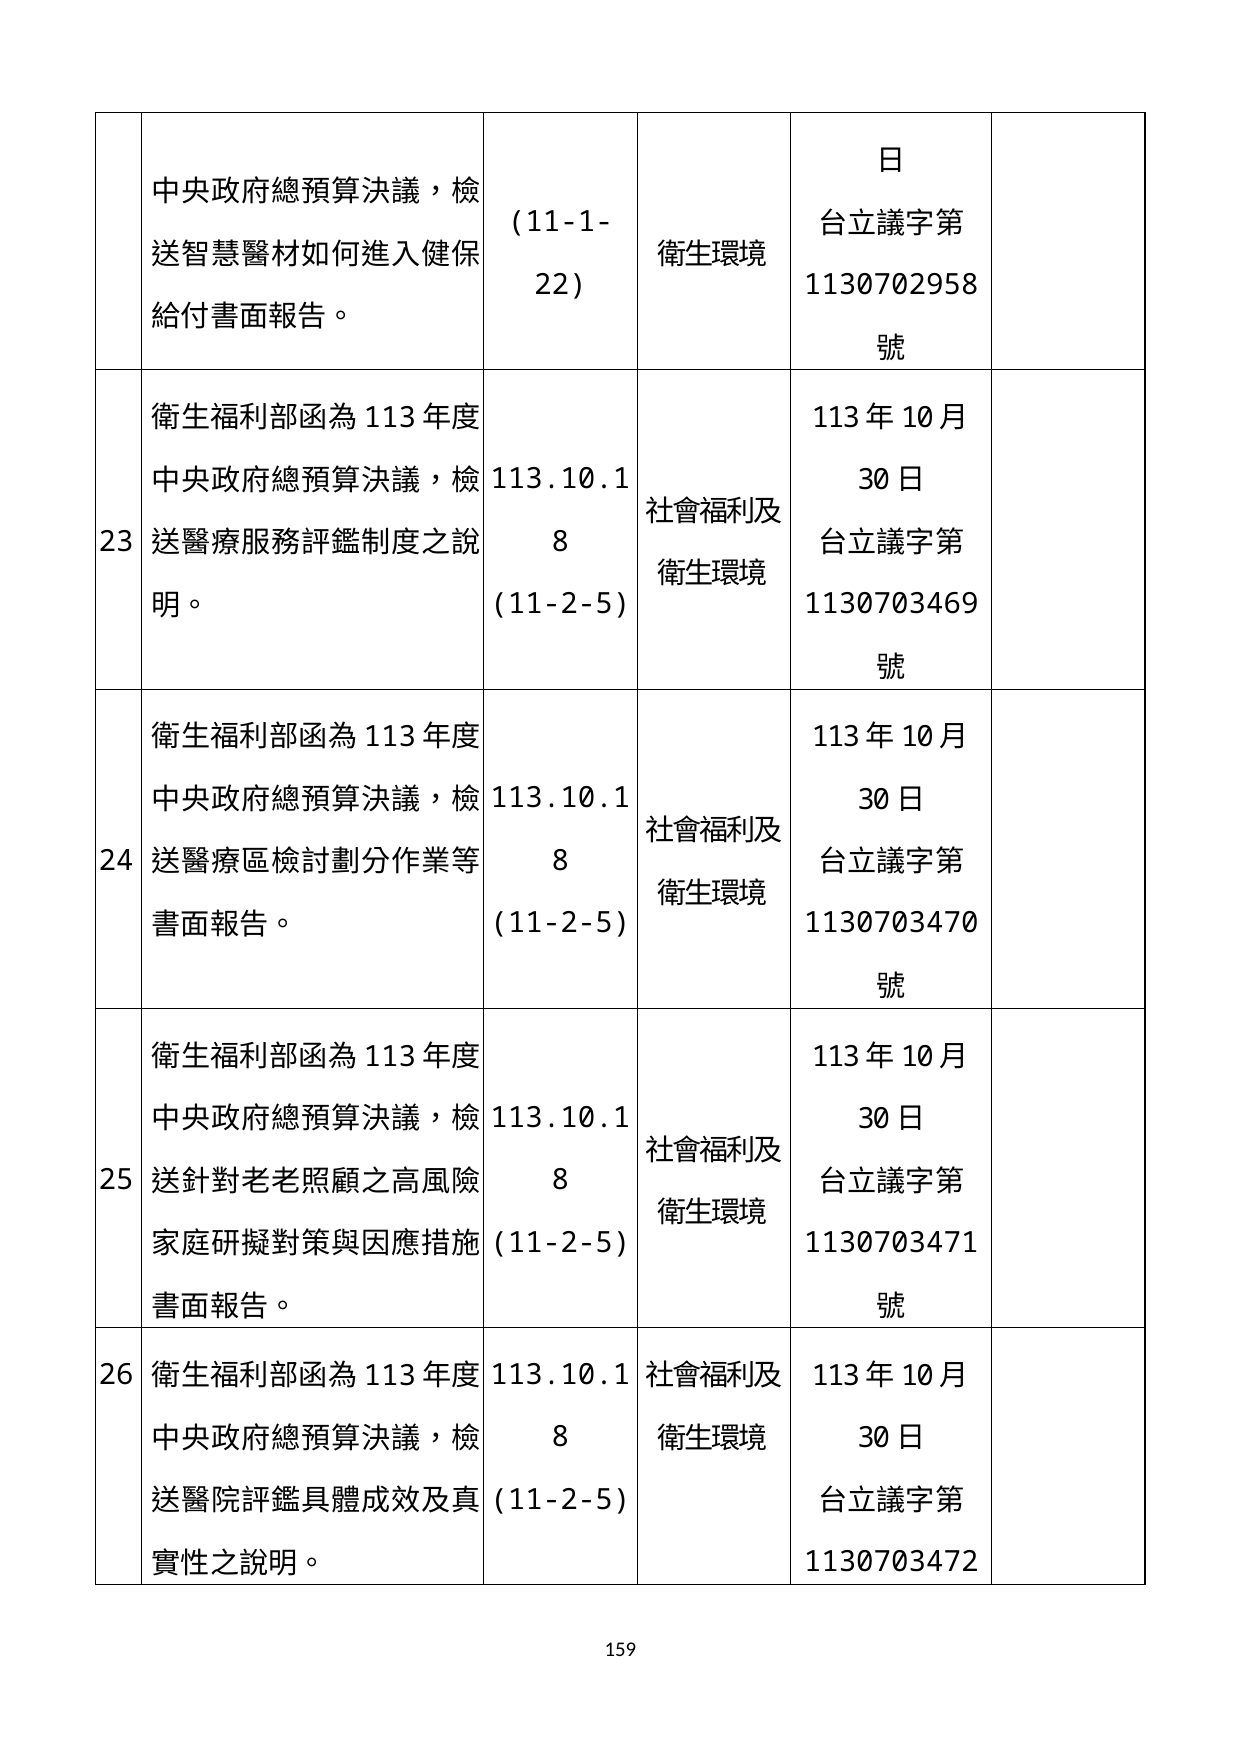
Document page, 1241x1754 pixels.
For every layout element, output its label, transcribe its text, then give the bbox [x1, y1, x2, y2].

table_cell 113年10月30日 台立議字第1130703471號 [791, 1009, 991, 1327]
table_cell 113年10月30日 台立議字第1130703469號 [791, 370, 991, 688]
table_cell 日 台立議字第1130702958號 [791, 113, 991, 369]
table_cell 113.10.18 (11-2-5) [484, 690, 637, 1008]
table_cell [96, 1009, 141, 1327]
table_cell 衛生福利部函為113年度中央政府總預算決議，檢送醫院評鑑具體成效及真實性之說明。 [142, 1328, 483, 1584]
table_cell [96, 1328, 141, 1584]
table_cell (11-1-22) [484, 113, 637, 369]
table_cell [992, 113, 1144, 369]
table_cell 衛生福利部函為113年度中央政府總預算決議，檢送醫療區檢討劃分作業等書面報告。 [142, 690, 483, 1008]
table_cell [992, 370, 1144, 688]
table_cell 社會福利及衛生環境 [638, 370, 790, 688]
table_cell [96, 690, 141, 1008]
table_cell 衛生環境 [638, 113, 790, 369]
table_cell [992, 1009, 1144, 1327]
table_cell 113.10.18 (11-2-5) [484, 1328, 637, 1584]
table_cell 113.10.18 (11-2-5) [484, 1009, 637, 1327]
table_cell 113年10月30日 台立議字第1130703472 [791, 1328, 991, 1584]
table_cell [96, 113, 141, 369]
table_cell [992, 690, 1144, 1008]
table_cell 衛生福利部函為113年度中央政府總預算決議，檢送醫療服務評鑑制度之說明。 [142, 370, 483, 688]
table_cell [992, 1328, 1144, 1584]
table_cell 社會福利及衛生環境 [638, 690, 790, 1008]
table_cell 衛生福利部函為113年度中央政府總預算決議，檢送針對老老照顧之高風險家庭研擬對策與因應措施書面報告。 [142, 1009, 483, 1327]
table_cell 中央政府總預算決議，檢送智慧醫材如何進入健保給付書面報告。 [142, 113, 483, 369]
table_cell 社會福利及衛生環境 [638, 1009, 790, 1327]
table_cell 113.10.18 (11-2-5) [484, 370, 637, 688]
table_cell 113年10月30日 台立議字第1130703470號 [791, 690, 991, 1008]
table_cell [96, 370, 141, 688]
table_cell 社會福利及衛生環境 [638, 1328, 790, 1584]
